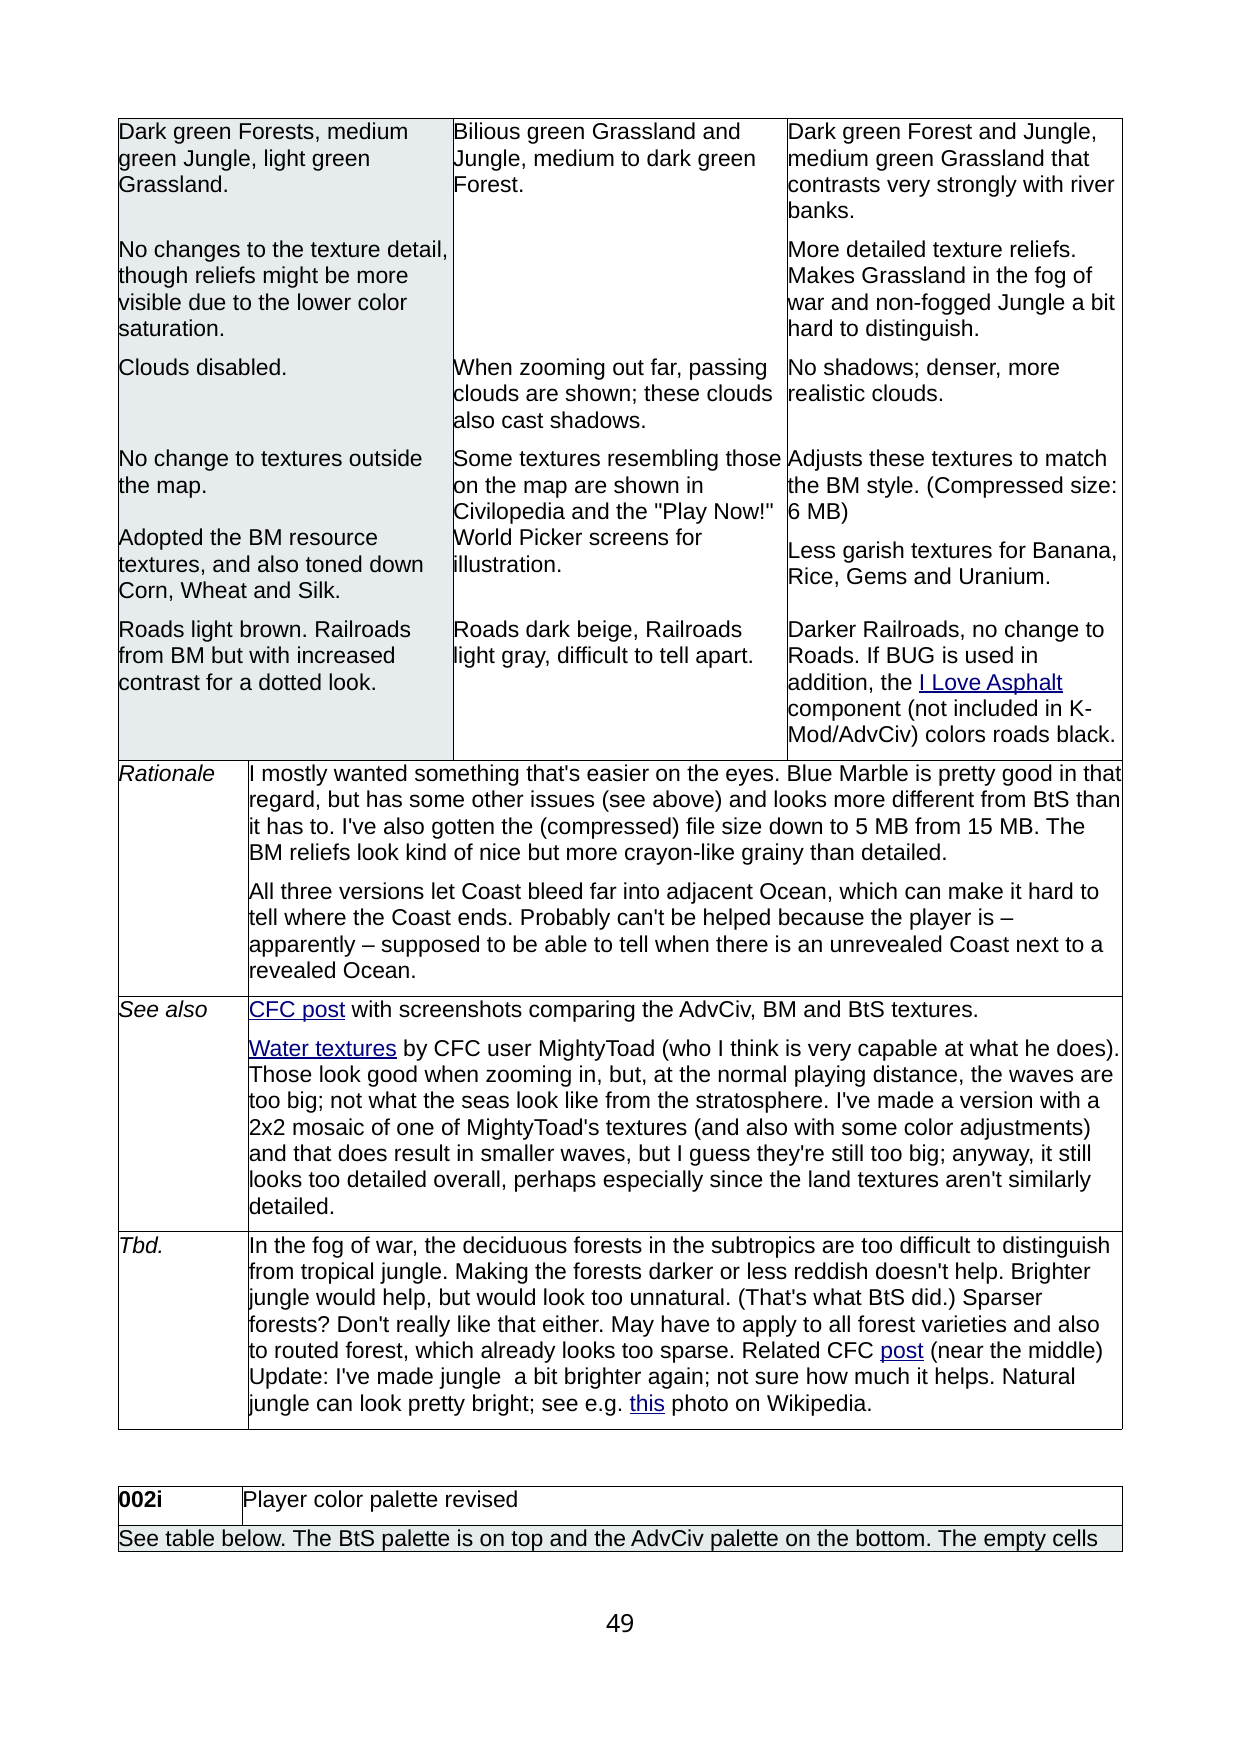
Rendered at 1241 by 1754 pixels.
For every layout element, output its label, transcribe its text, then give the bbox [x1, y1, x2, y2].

table_cell In the fog of war, the deciduous forests in the subtropics are too difficult to distinguish from tropical jungle. Making the forests darker or less reddish doesn't help. Brighter jungle would help, but would look too unnatural. (That's what BtS did.) Sparser forests? Don't really like that either. May have to apply to all forest varieties and also to routed forest, which already looks too sparse. Related CFC post (near the middle) Update: I've made jungle a bit brighter again; not sure how much it helps. Natural jungle can look pretty bright; see e.g. this photo on Wikipedia. [249, 1232, 1122, 1428]
table_cell See also [119, 997, 248, 1231]
table_header Player color palette revised [243, 1487, 1122, 1525]
table_cell CFC post with screenshots comparing the AdvCiv, BM and BtS textures. Water textures by CFC user MightyToad (who I think is very capable at what he does). Those look good when zooming in, but, at the normal playing distance, the waves are too big; not what the seas look like from the stratosphere. I've made a version with a 2x2 mosaic of one of MightyToad's textures (and also with some color adjustments) and that does result in smaller waves, but I guess they're still too big; anyway, it still looks too detailed overall, perhaps especially since the land textures aren't similarly detailed. [249, 997, 1122, 1231]
table_header 002i [119, 1487, 242, 1525]
table_cell Bilious green Grassland and Jungle, medium to dark green Forest. When zooming out far, passing clouds are shown; these clouds also cast shadows. Some textures resembling those on the map are shown in Civilopedia and the "Play Now!" World Picker screens for illustration. Roads dark beige, Railroads light gray, difficult to tell apart. [454, 119, 787, 760]
table_cell Tbd. [119, 1232, 248, 1428]
table_cell Dark green Forest and Jungle, medium green Grassland that contrasts very strongly with river banks. More detailed texture reliefs. Makes Grassland in the fog of war and non-fogged Jungle a bit hard to distinguish. No shadows; denser, more realistic clouds. Adjusts these textures to match the BM style. (Compressed size: 6 MB) Less garish textures for Banana, Rice, Gems and Uranium. Darker Railroads, no change to Roads. If BUG is used in addition, the I Love Asphalt component (not included in K-Mod/AdvCiv) colors roads black. [788, 119, 1122, 760]
table_cell I mostly wanted something that's easier on the eyes. Blue Marble is pretty good in that regard, but has some other issues (see above) and looks more different from BtS than it has to. I've also gotten the (compressed) file size down to 5 MB from 15 MB. The BM reliefs look kind of nice but more crayon-like grainy than detailed. All three versions let Coast bleed far into adjacent Ocean, which can make it hard to tell where the Coast ends. Probably can't be helped because the player is – apparently – supposed to be able to tell when there is an unrevealed Coast next to a revealed Ocean. [249, 761, 1122, 996]
table_cell Rationale [119, 761, 248, 996]
table_cell See table below. The BtS palette is on top and the AdvCiv palette on the bottom. The empty cells [119, 1526, 1122, 1551]
table_cell Dark green Forests, medium green Jungle, light green Grassland. No changes to the texture detail, though reliefs might be more visible due to the lower color saturation. Clouds disabled. No change to textures outside the map. Adopted the BM resource textures, and also toned down Corn, Wheat and Silk. Roads light brown. Railroads from BM but with increased contrast for a dotted look. [119, 119, 453, 760]
